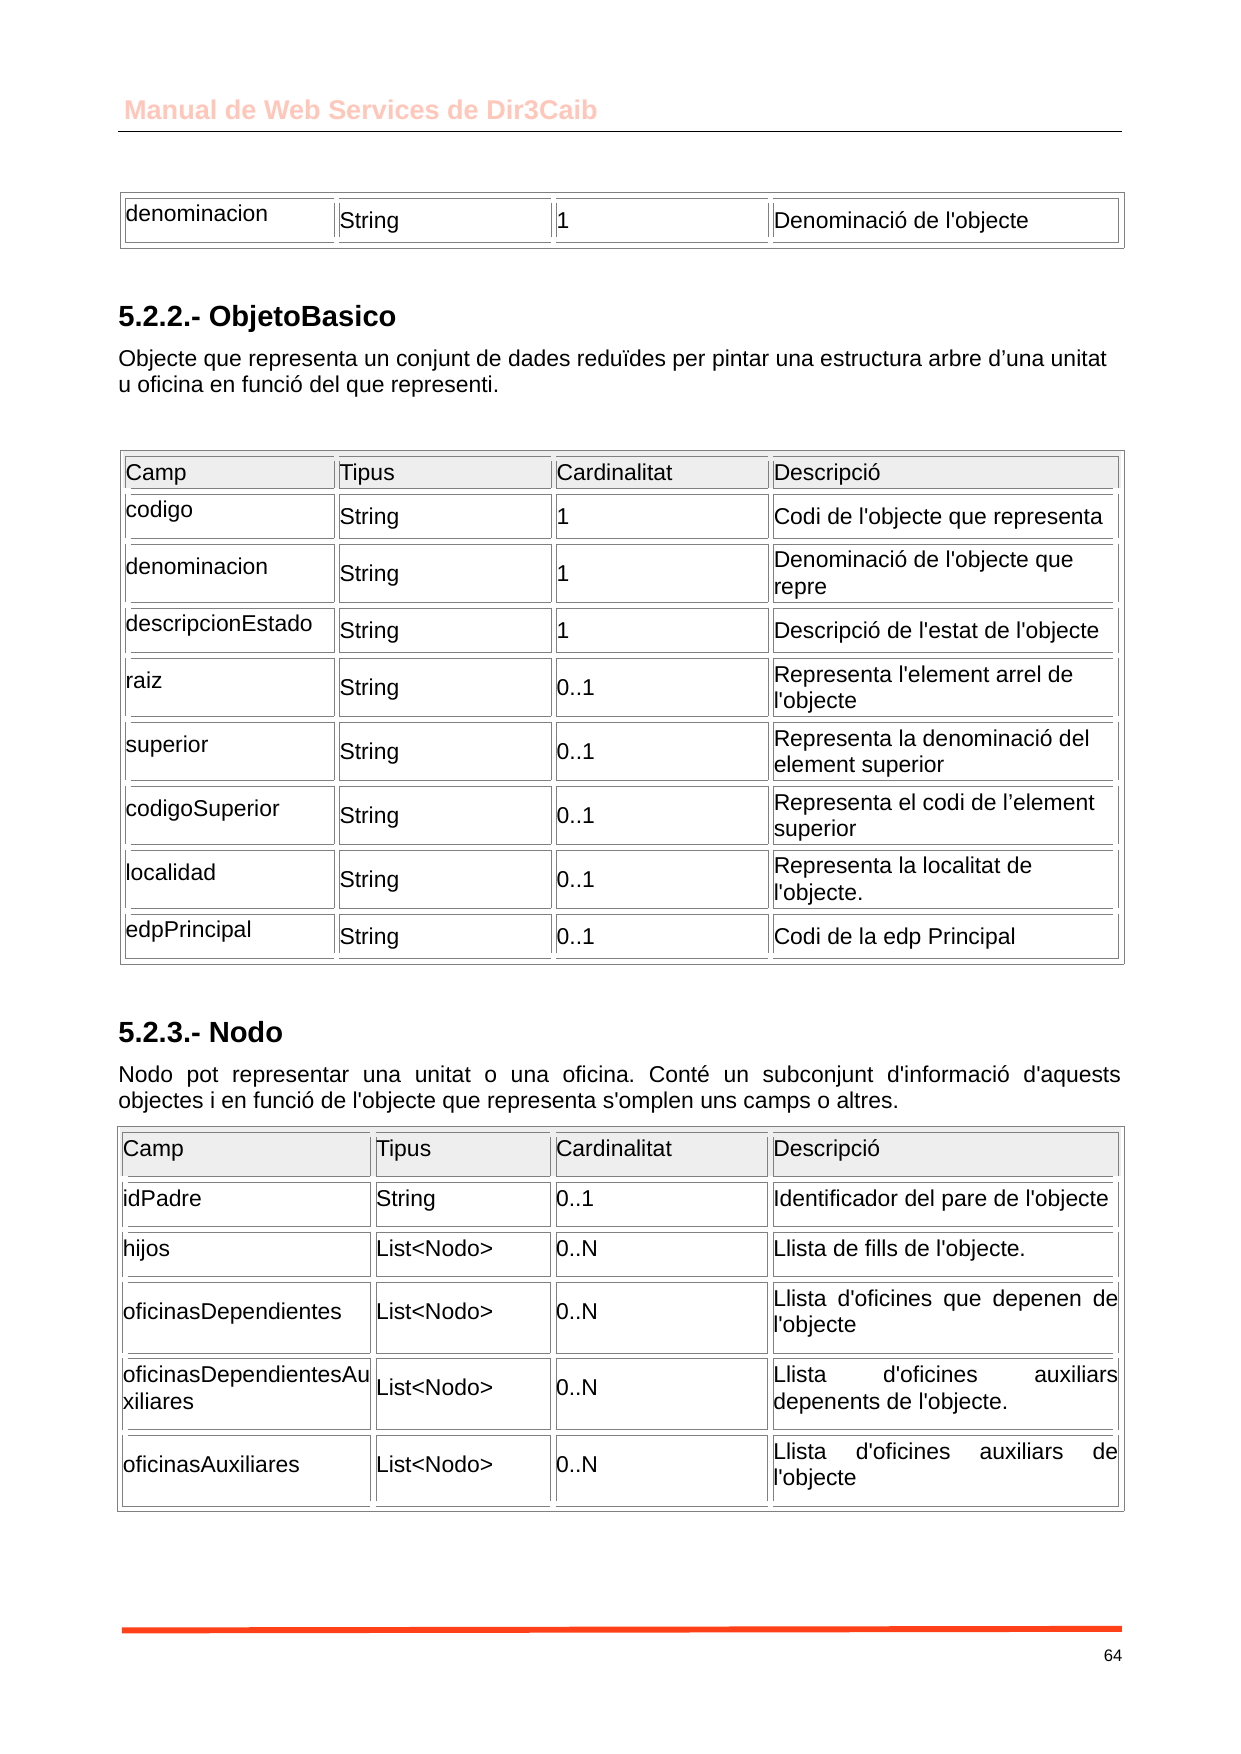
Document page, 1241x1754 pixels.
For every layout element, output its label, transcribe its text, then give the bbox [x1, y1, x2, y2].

table_header Descripció [770, 1127, 1121, 1176]
table_cell 0..1 [554, 652, 771, 716]
table_cell denominacion [123, 538, 336, 602]
table_cell 1 [554, 193, 771, 242]
table_cell List<Nodo> [373, 1276, 553, 1353]
table_cell 1 [554, 488, 771, 538]
table_header Cardinalitat [553, 1127, 770, 1176]
table_header Descripció [771, 451, 1121, 488]
table_cell 0..1 [554, 716, 771, 780]
table_cell 0..N [553, 1226, 770, 1276]
table_cell Denominació de l'objecte [771, 193, 1121, 242]
table_cell edpPrincipal [123, 908, 336, 958]
table_cell Codi de l'objecte que representa [771, 488, 1121, 538]
table_cell Representa la localitat de l'objecte. [771, 844, 1121, 908]
table_cell raiz [123, 652, 336, 716]
table_header Camp [120, 1127, 373, 1176]
table_cell localidad [123, 844, 336, 908]
table_cell Llista d'oficines que depenen de l'objecte [770, 1276, 1121, 1353]
table_cell Descripció de l'estat de l'objecte [771, 602, 1121, 652]
table_cell oficinasDependientesAuxiliares [120, 1353, 373, 1429]
table_header Camp [123, 451, 336, 488]
table_cell 1 [554, 538, 771, 602]
table_cell String [336, 488, 553, 538]
table_cell 0..1 [553, 1176, 770, 1226]
text Objecte que representa un conjunt de dades reduïdes per pintar una estructura arbre d’una unitat u oficina en funció del que representi. [118, 345, 1122, 398]
table_cell String [336, 538, 553, 602]
table_header Tipus [373, 1127, 553, 1176]
table_cell 0..1 [554, 780, 771, 844]
subtitle ObjetoBasico [118, 299, 1122, 332]
table_cell Denominació de l'objecte que repre [771, 538, 1121, 602]
table_cell Llista de fills de l'objecte. [770, 1226, 1121, 1276]
table_cell List<Nodo> [373, 1226, 553, 1276]
table_cell Llista d'oficines auxiliars depenents de l'objecte. [770, 1353, 1121, 1429]
table_cell Representa el codi de l’element superior [771, 780, 1121, 844]
table_cell denominacion [123, 193, 336, 242]
table_cell 0..1 [554, 844, 771, 908]
table_cell String [336, 908, 553, 958]
table_cell oficinasDependientes [120, 1276, 373, 1353]
table_cell hijos [120, 1226, 373, 1276]
table_cell String [373, 1176, 553, 1226]
table_cell Codi de la edp Principal [771, 908, 1121, 958]
text Nodo pot representar una unitat o una oficina. Conté un subconjunt d'informació d'aquests objectes i en funció de l'objecte que representa s'omplen uns camps o altres. [118, 1061, 1122, 1114]
table_cell codigoSuperior [123, 780, 336, 844]
table_header Cardinalitat [554, 451, 771, 488]
subtitle Nodo [118, 1015, 1122, 1048]
table_cell String [336, 844, 553, 908]
table_cell descripcionEstado [123, 602, 336, 652]
table_cell List<Nodo> [373, 1353, 553, 1429]
table_cell Llista d'oficines auxiliars de l'objecte [770, 1429, 1121, 1506]
table_cell superior [123, 716, 336, 780]
table_cell idPadre [120, 1176, 373, 1226]
table_header Tipus [336, 451, 553, 488]
table_cell 0..N [553, 1353, 770, 1429]
table_cell String [336, 602, 553, 652]
table_cell 0..N [553, 1276, 770, 1353]
table_cell Representa l'element arrel de l'objecte [771, 652, 1121, 716]
table_cell 0..1 [554, 908, 771, 958]
table_cell String [336, 652, 553, 716]
table_cell 1 [554, 602, 771, 652]
table_cell 0..N [553, 1429, 770, 1506]
table_cell String [336, 193, 553, 242]
table_cell String [336, 780, 553, 844]
table_cell codigo [123, 488, 336, 538]
table_cell Representa la denominació del element superior [771, 716, 1121, 780]
table_cell String [336, 716, 553, 780]
table_cell List<Nodo> [373, 1429, 553, 1506]
table_cell oficinasAuxiliares [120, 1429, 373, 1506]
table_cell Identificador del pare de l'objecte [770, 1176, 1121, 1226]
